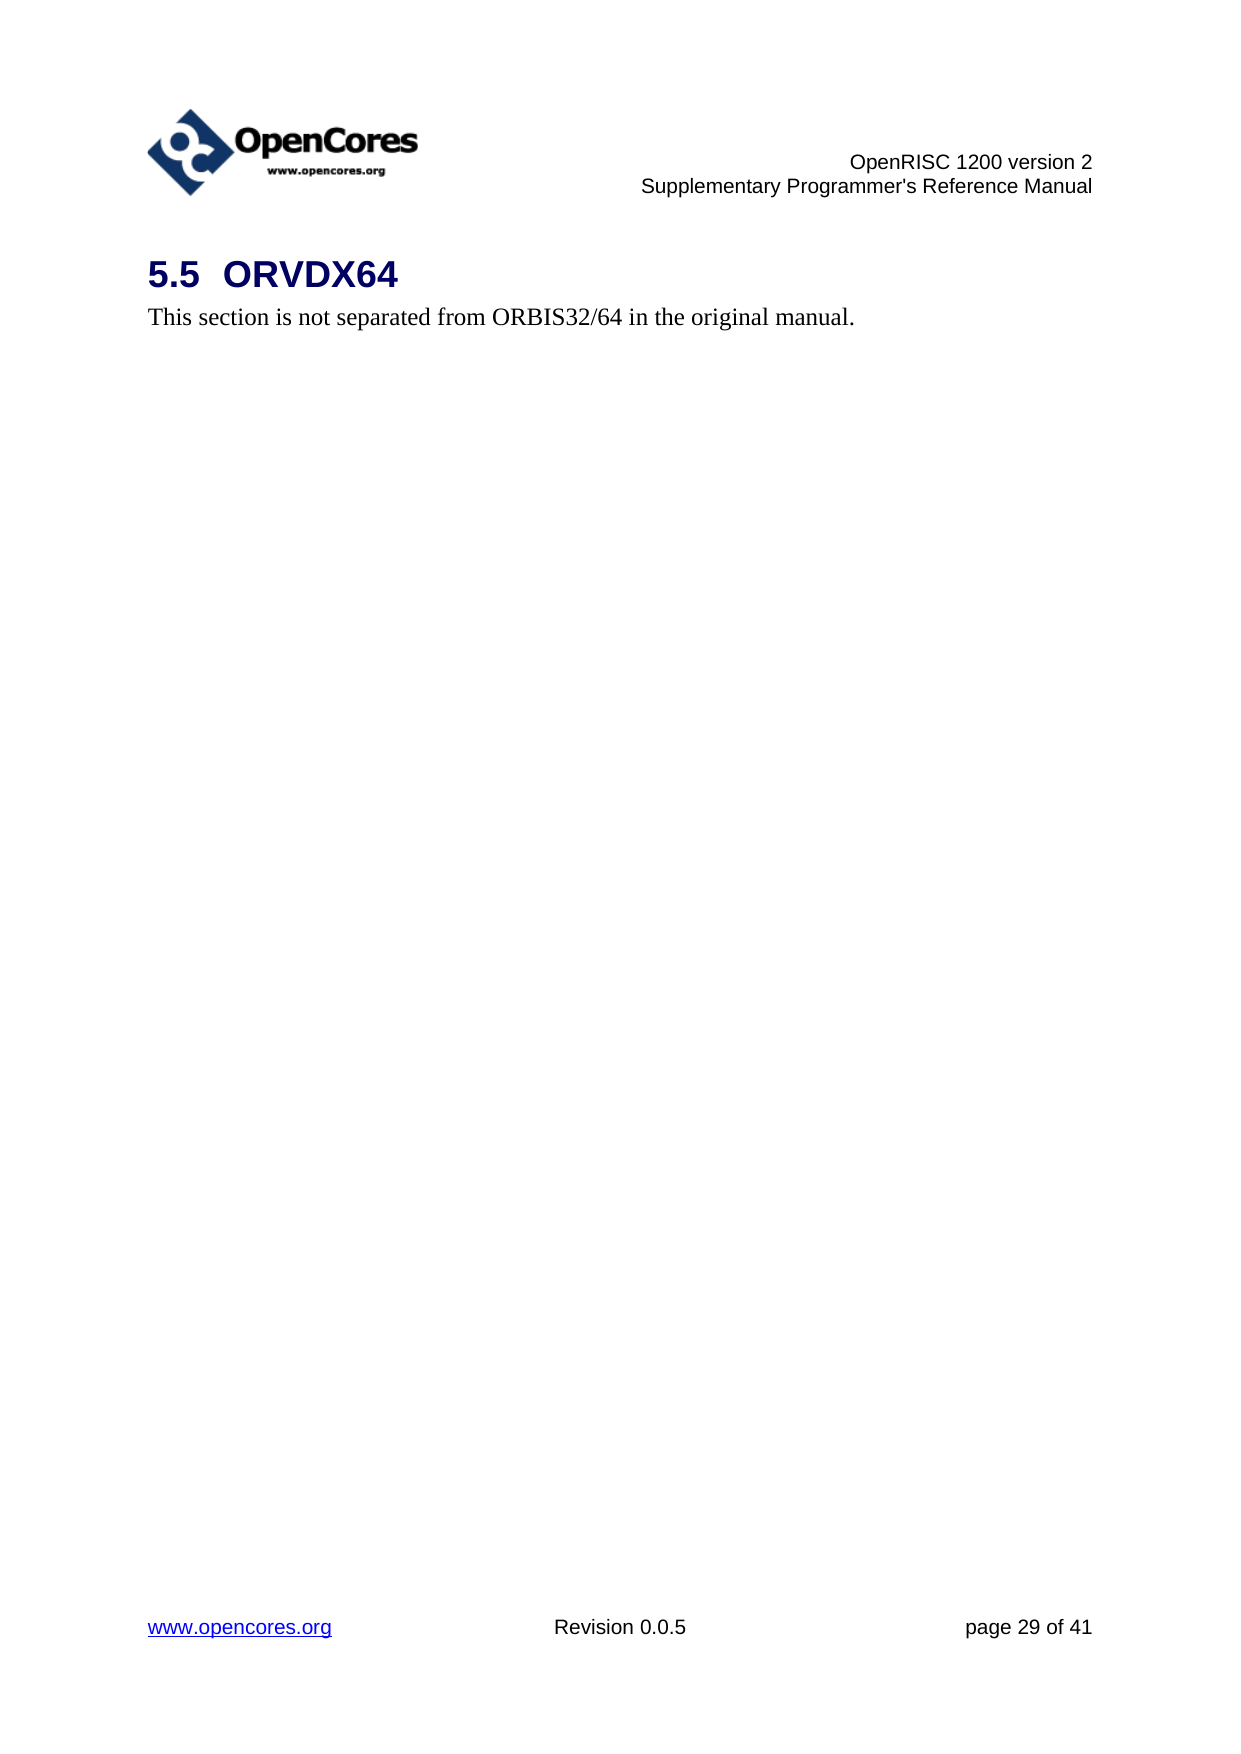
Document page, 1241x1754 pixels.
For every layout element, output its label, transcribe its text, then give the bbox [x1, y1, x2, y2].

picture [147, 109, 418, 196]
subtitle ORVDX64 [148, 252, 1093, 295]
text This section is not separated from ORBIS32/64 in the original manual. [148, 302, 1093, 330]
